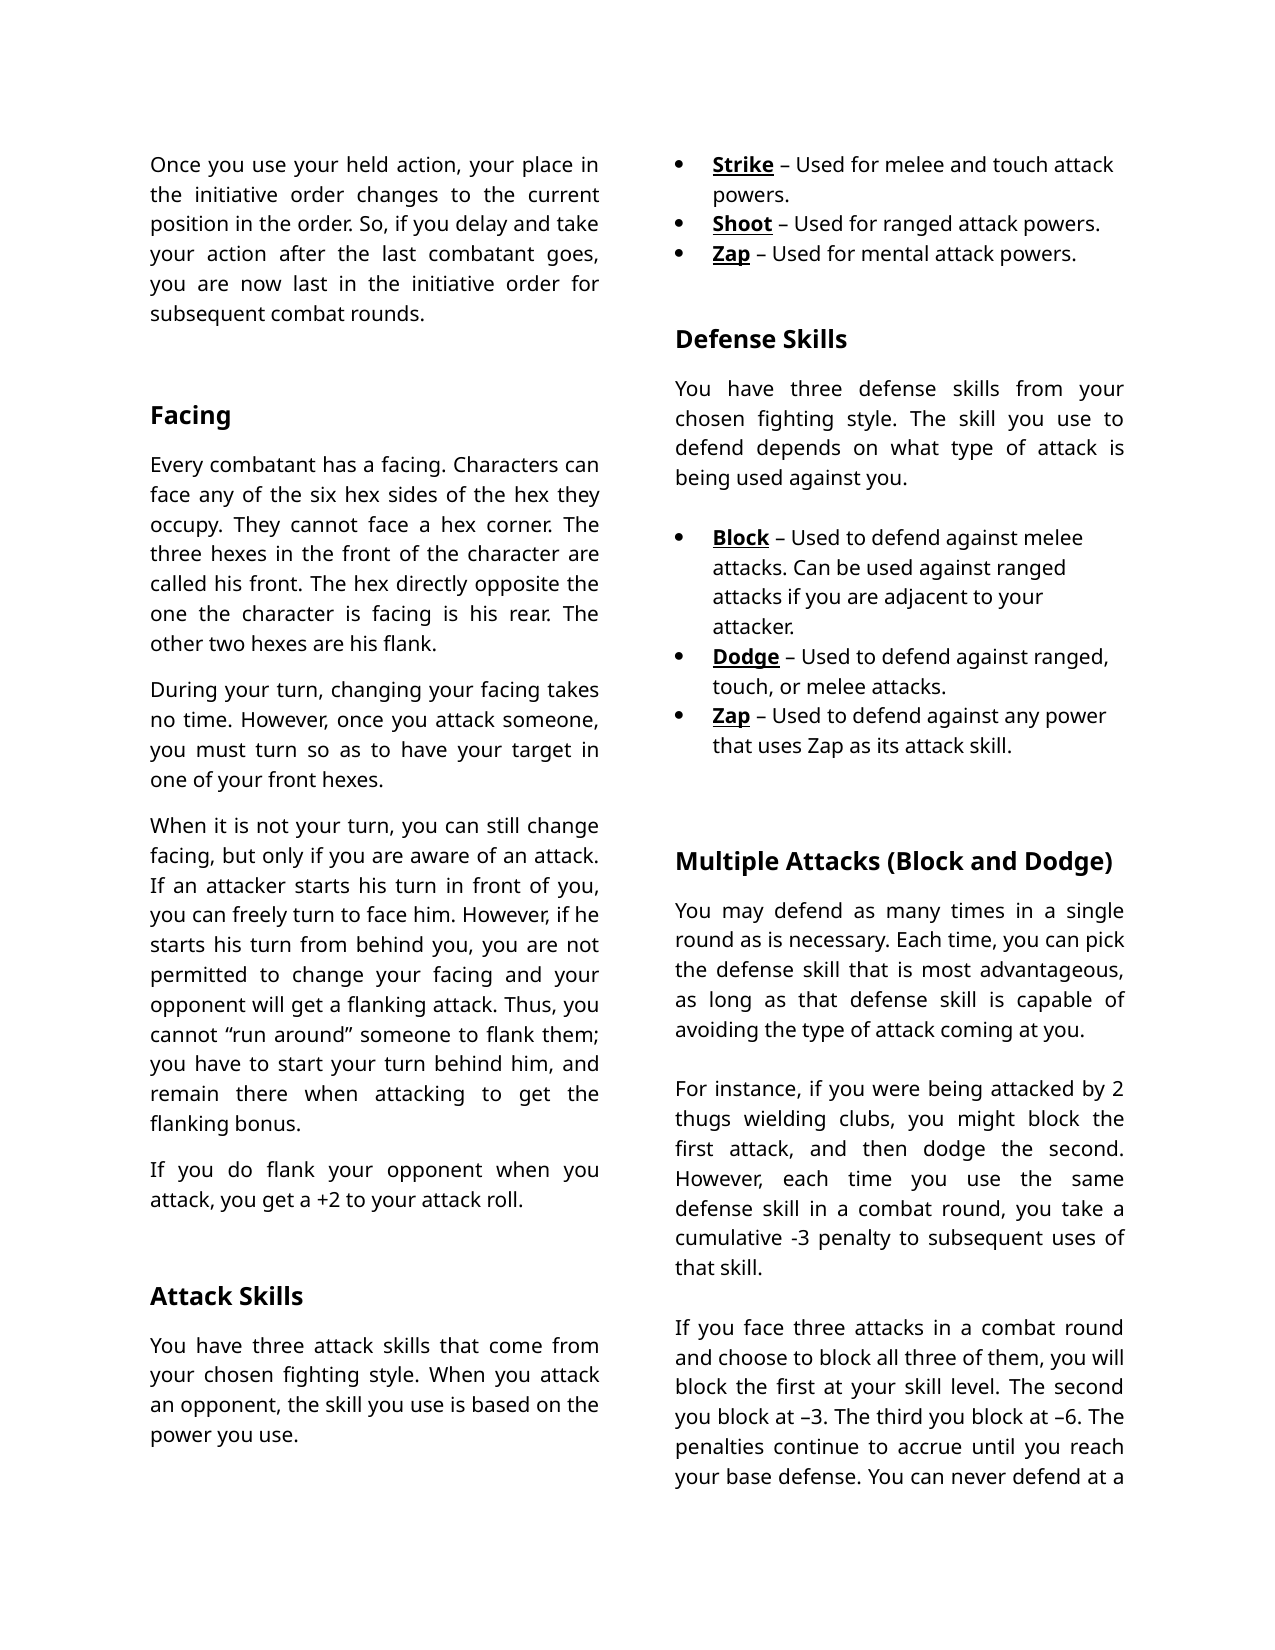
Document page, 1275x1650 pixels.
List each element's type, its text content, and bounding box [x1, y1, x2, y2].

text Defense Skills [675, 322, 1125, 356]
list Zap – Used to defend against any power that uses Zap as its attack skill. [675, 702, 1125, 760]
text For instance, if you were being attacked by 2 thugs wielding clubs, you might block the first attack, and then dodge the second. However, each time you use the same defense skill in a combat round, you take a cumulative -3 penalty to subsequent uses of that skill. [675, 1074, 1125, 1282]
list Dodge – Used to defend against ranged, touch, or melee attacks. [675, 642, 1125, 700]
text Multiple Attacks (Block and Dodge) [675, 843, 1125, 877]
text You have three defense skills from your chosen fighting style. The skill you use to defend depends on what type of attack is being used against you. [675, 374, 1125, 492]
text When it is not your turn, you can still change facing, but only if you are aware of an attack. If an attacker starts his turn in front of you, you can freely turn to face him. However, if he starts his turn from behind you, you are not permitted to change your facing and your opponent will get a flanking attack. Thus, you cannot “run around” someone to flank them; you have to start your turn behind him, and remain there when attacking to get the flanking bonus. [150, 811, 600, 1138]
text If you face three attacks in a combat round and choose to block all three of them, you will block the first at your skill level. The second you block at –3. The third you block at –6. The penalties continue to accrue until you reach your base defense. You can never defend at a [675, 1313, 1125, 1490]
text Every combatant has a facing. Characters can face any of the six hex sides of the hex they occupy. They cannot face a hex corner. The three hexes in the front of the character are called his front. The hex directly opposite the one the character is facing is his rear. The other two hexes are his flank. [150, 450, 600, 657]
list Shoot – Used for ranged attack powers. [675, 209, 1125, 238]
text Attack Skills [150, 1278, 600, 1312]
list Block – Used to defend against melee attacks. Can be used against ranged attacks if you are adjacent to your attacker. [675, 523, 1125, 641]
text You have three attack skills that come from your chosen fighting style. When you attack an opponent, the skill you use is based on the power you use. [150, 1331, 600, 1448]
text You may defend as many times in a single round as is necessary. Each time, you can pick the defense skill that is most advantageous, as long as that defense skill is capable of avoiding the type of attack coming at you. [675, 896, 1125, 1043]
list Zap – Used for mental attack powers. [675, 239, 1125, 268]
text During your turn, changing your facing takes no time. However, once you attack someone, you must turn so as to have your target in one of your front hexes. [150, 675, 600, 793]
text Facing [150, 398, 600, 432]
text Once you use your held action, your place in the initiative order changes to the current position in the order. So, if you delay and take your action after the last combatant goes, you are now last in the initiative order for subsequent combat rounds. [150, 150, 600, 327]
list Strike – Used for melee and touch attack powers. [675, 150, 1125, 208]
text If you do flank your opponent when you attack, you get a +2 to your attack roll. [150, 1156, 600, 1214]
